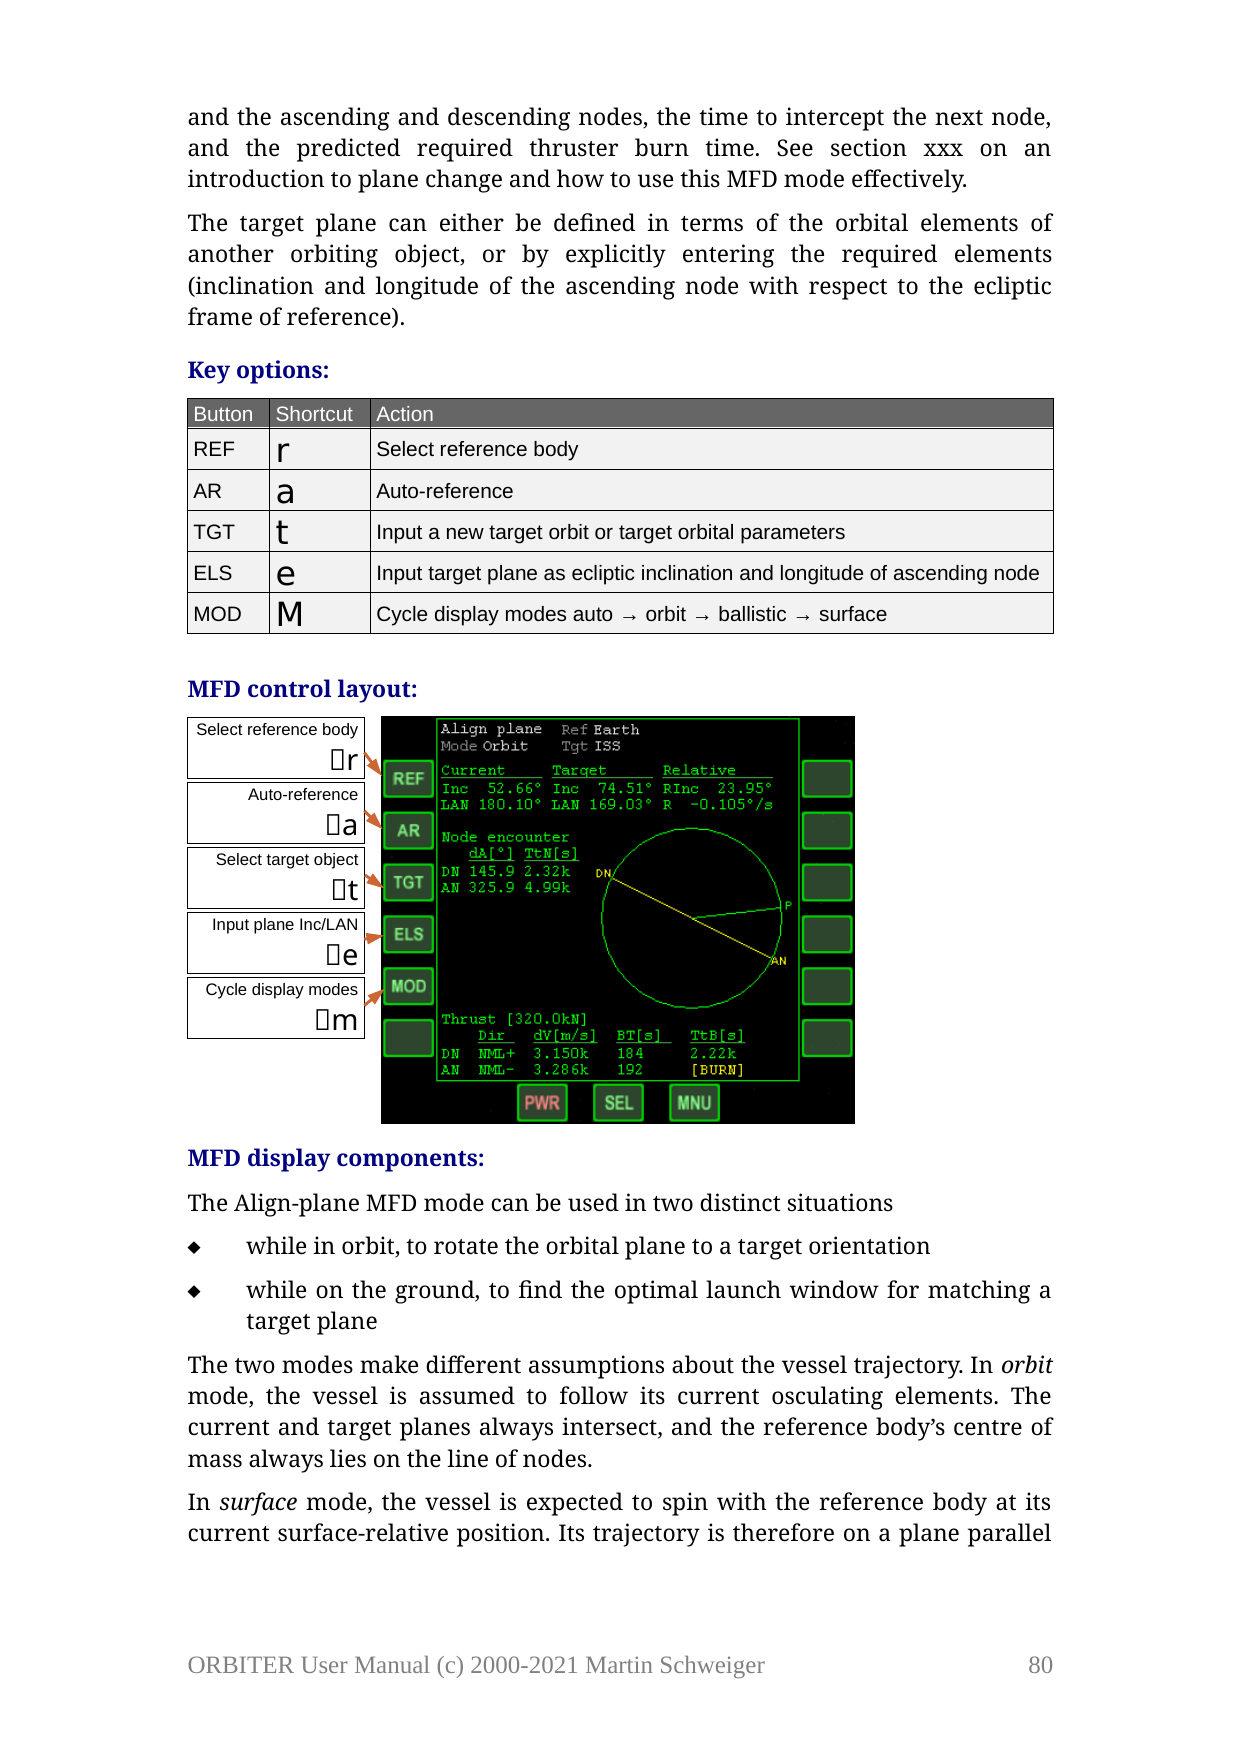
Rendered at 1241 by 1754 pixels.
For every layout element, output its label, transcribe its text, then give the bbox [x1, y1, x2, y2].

text The target plane can either be defined in terms of the orbital elements of another orbiting object, or by explicitly entering the required elements (inclination and longitude of the ascending node with respect to the ecliptic frame of reference). [187, 207, 1053, 332]
text The Align-plane MFD mode can be used in two distinct situations [187, 1186, 1053, 1217]
table_cell r [270, 429, 370, 469]
table_cell Input a new target orbit or target orbital parameters [371, 511, 1053, 551]
list while in orbit, to rotate the orbital plane to a target orientation [187, 1230, 1053, 1261]
subtitle Key options: [187, 354, 1053, 385]
table_cell Cycle display modes auto → orbit → ballistic → surface [371, 593, 1053, 633]
table_cell Input target plane as ecliptic inclination and longitude of ascending node [371, 552, 1053, 592]
table_cell TGT [188, 511, 269, 551]
table_cell M [270, 593, 370, 633]
table_cell MOD [188, 593, 269, 633]
table_cell Auto-reference [371, 470, 1053, 510]
list while on the ground, to find the optimal launch window for matching a target plane [187, 1273, 1053, 1336]
text The two modes make different assumptions about the vessel trajectory. In orbit mode, the vessel is assumed to follow its current osculating elements. The current and target planes always intersect, and the reference body’s centre of mass always lies on the line of nodes. [187, 1348, 1053, 1473]
table_header Button [188, 399, 269, 427]
picture [381, 716, 855, 1124]
table_cell a [270, 470, 370, 510]
table_cell AR [188, 470, 269, 510]
table_header Shortcut [270, 399, 370, 427]
text and the ascending and descending nodes, the time to intercept the next node, and the predicted required thruster burn time. See section xxx on an introduction to plane change and how to use this MFD mode effectively. [187, 100, 1053, 194]
table_cell e [270, 552, 370, 592]
text In surface mode, the vessel is expected to spin with the reference body at its current surface-relative position. Its trajectory is therefore on a plane parallel [187, 1486, 1053, 1548]
table_cell Select reference body [371, 429, 1053, 469]
table_cell REF [188, 429, 269, 469]
table_header Action [371, 399, 1053, 427]
table_cell ELS [188, 552, 269, 592]
subtitle MFD display components: [187, 727, 1053, 1173]
table_cell t [270, 511, 370, 551]
subtitle MFD control layout: [187, 673, 1053, 704]
